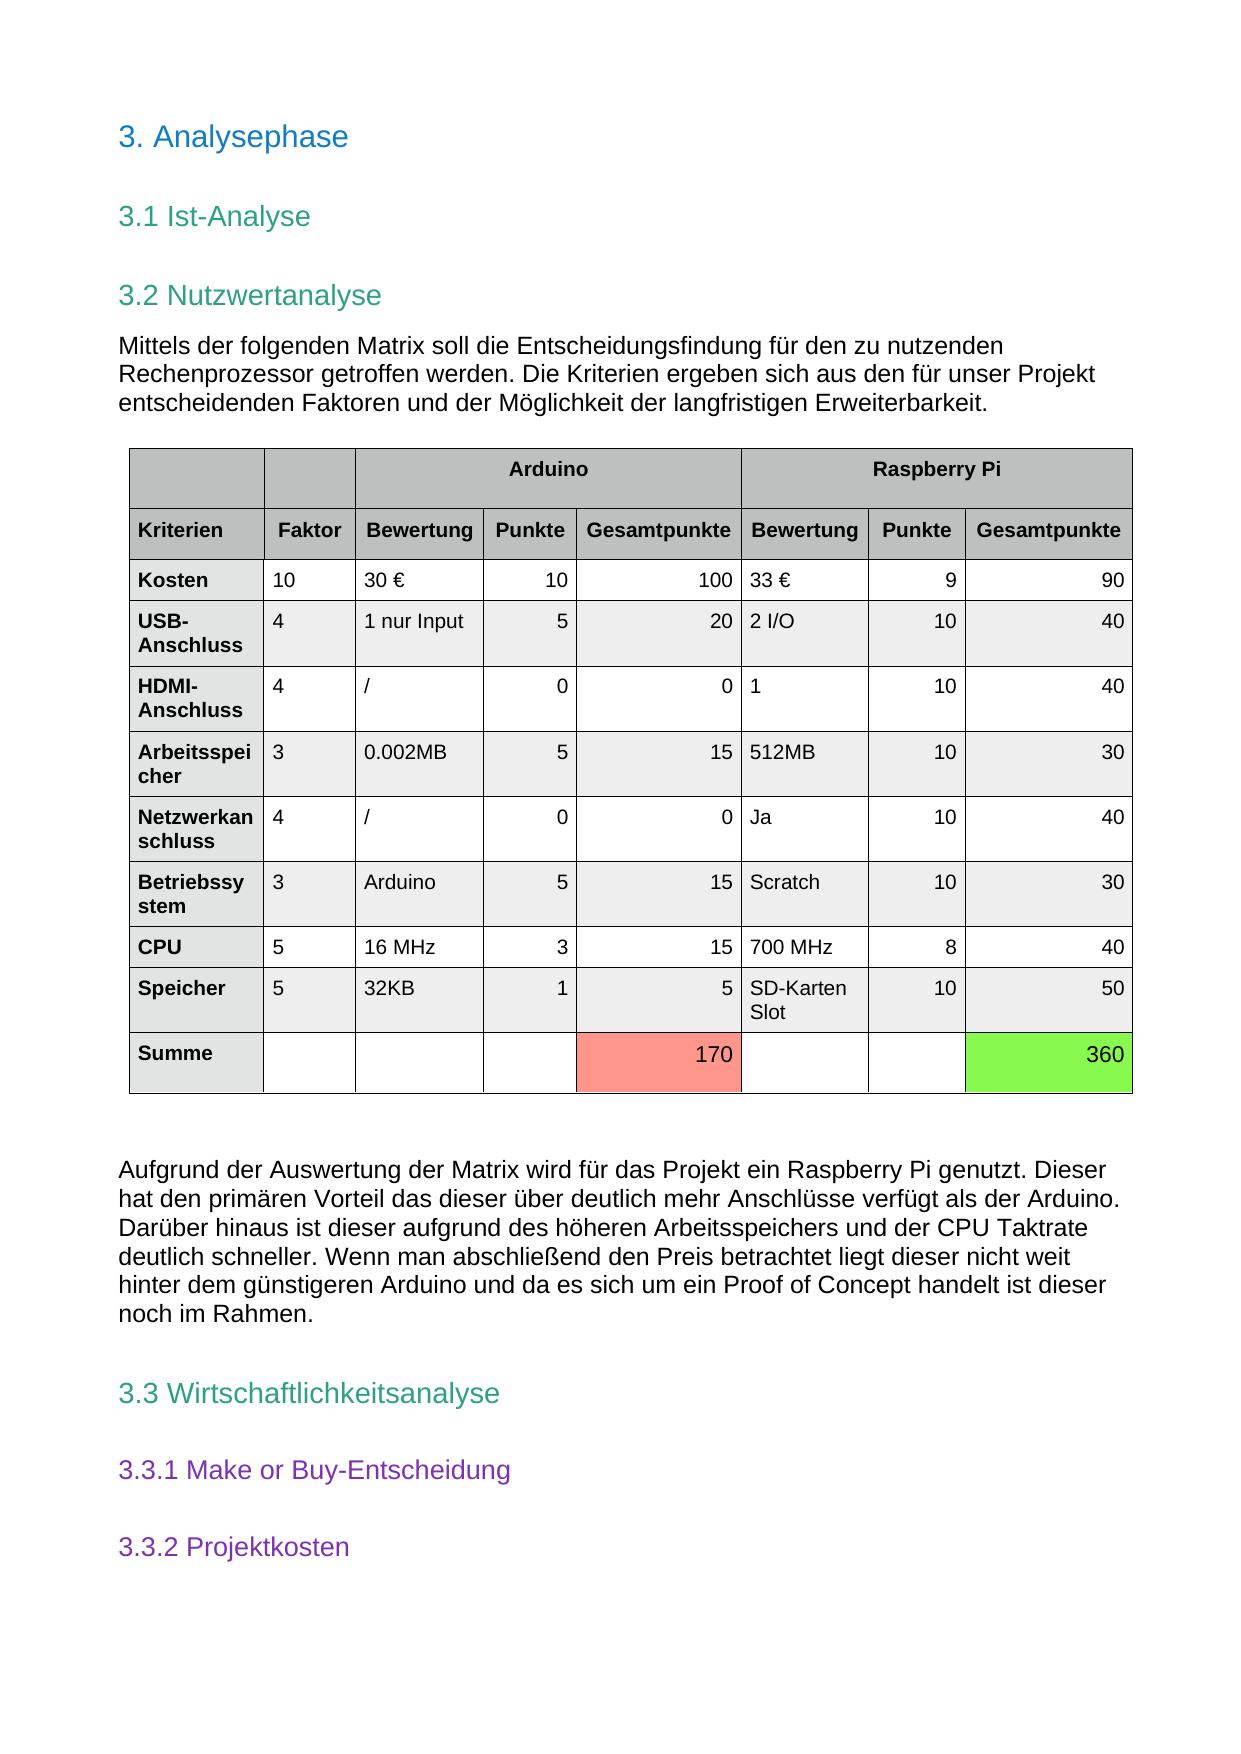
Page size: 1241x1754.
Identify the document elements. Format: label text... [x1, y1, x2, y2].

table_cell 0 [577, 667, 741, 731]
table_cell 700 MHz [742, 927, 868, 967]
table_cell 0.002MB [356, 732, 483, 796]
table_cell USB-Anschluss [130, 601, 263, 666]
text Mittels der folgenden Matrix soll die Entscheidungsfindung für den zu nutzenden Rechenprozessor getroffen werden. Die Kriterien ergeben sich aus den für unser Projekt entscheidenden Faktoren und der Möglichkeit der langfristigen Erweiterbarkeit. [118, 331, 1122, 417]
table_cell 1 [742, 667, 868, 731]
table_cell [356, 1033, 483, 1092]
table_cell 100 [577, 560, 741, 600]
table_cell Punkte [869, 509, 965, 559]
subtitle 3. Analysephase [118, 118, 1122, 154]
table_cell 4 [264, 797, 355, 861]
table_cell 10 [869, 601, 965, 666]
table_cell 5 [264, 927, 355, 967]
table_cell Kriterien [130, 509, 264, 559]
table_cell 40 [966, 601, 1132, 666]
table_cell 40 [966, 927, 1132, 967]
table_cell 50 [966, 968, 1132, 1032]
table_cell Summe [130, 1033, 263, 1092]
table_cell Gesamtpunkte [577, 509, 741, 559]
text 3.2 Nutzwertanalyse [118, 278, 1122, 311]
table_cell Speicher [130, 968, 263, 1032]
table_cell 10 [484, 560, 576, 600]
table_cell 15 [577, 927, 741, 967]
table_cell 1 nur Input [356, 601, 483, 666]
table_header [265, 449, 355, 508]
table_cell 3 [264, 862, 355, 926]
table_cell 10 [869, 797, 965, 861]
table_cell Kosten [130, 560, 263, 600]
table_cell 4 [264, 667, 355, 731]
subtitle 3.3 Wirtschaftlichkeitsanalyse [118, 1376, 1122, 1409]
table_cell 0 [484, 667, 576, 731]
table_cell Ja [742, 797, 868, 861]
table_cell 16 MHz [356, 927, 483, 967]
table_cell Bewertung [356, 509, 483, 559]
table_cell / [356, 667, 483, 731]
table_cell 512MB [742, 732, 868, 796]
table_header [130, 449, 264, 508]
table_cell [484, 1033, 576, 1092]
table_cell 10 [264, 560, 355, 600]
table_cell [742, 1033, 868, 1092]
table_cell 20 [577, 601, 741, 666]
table_cell 40 [966, 797, 1132, 861]
table_cell 8 [869, 927, 965, 967]
table_cell 15 [577, 732, 741, 796]
table_cell 4 [264, 601, 355, 666]
text Aufgrund der Auswertung der Matrix wird für das Projekt ein Raspberry Pi genutzt. Dieser hat den primären Vorteil das dieser über deutlich mehr Anschlüsse verfügt als der Arduino. Darüber hinaus ist dieser aufgrund des höheren Arbeitsspeichers und der CPU Taktrate deutlich schneller. Wenn man abschließend den Preis betrachtet liegt dieser nicht weit hinter dem günstigeren Arduino und da es sich um ein Proof of Concept handelt ist dieser noch im Rahmen. [118, 1155, 1122, 1328]
table_cell Faktor [265, 509, 355, 559]
table_cell 5 [484, 601, 576, 666]
table_cell Bewertung [742, 509, 868, 559]
table_cell 2 I/O [742, 601, 868, 666]
table_cell Arduino [356, 862, 483, 926]
table_header Raspberry Pi [742, 449, 1132, 508]
table_cell Netzwerkanschluss [130, 797, 263, 861]
table_cell / [356, 797, 483, 861]
table_cell [869, 1033, 965, 1092]
table_cell Gesamtpunkte [966, 509, 1132, 559]
table_cell 30 € [356, 560, 483, 600]
table_cell 3 [484, 927, 576, 967]
table_cell 360 [966, 1033, 1132, 1092]
table_cell SD-Karten Slot [742, 968, 868, 1032]
table_cell 0 [577, 797, 741, 861]
table_cell 0 [484, 797, 576, 861]
subtitle 3.1 Ist-Analyse [118, 199, 1122, 233]
table_cell 10 [869, 862, 965, 926]
table_cell Arbeitsspeicher [130, 732, 263, 796]
table_cell 5 [264, 968, 355, 1032]
subtitle 3.3.1 Make or Buy-Entscheidung [118, 1454, 1122, 1486]
table_cell 15 [577, 862, 741, 926]
table_cell 10 [869, 968, 965, 1032]
table_cell 9 [869, 560, 965, 600]
table_cell 5 [484, 862, 576, 926]
table_cell 10 [869, 667, 965, 731]
table_cell Betriebssystem [130, 862, 263, 926]
table_cell 170 [577, 1033, 741, 1092]
table_cell 5 [484, 732, 576, 796]
table_cell Scratch [742, 862, 868, 926]
table_header Arduino [356, 449, 741, 508]
table_cell 5 [577, 968, 741, 1032]
table_cell 40 [966, 667, 1132, 731]
table_cell 33 € [742, 560, 868, 600]
table_cell 3 [264, 732, 355, 796]
table_cell CPU [130, 927, 263, 967]
table_cell 32KB [356, 968, 483, 1032]
table_cell 30 [966, 862, 1132, 926]
table_cell 30 [966, 732, 1132, 796]
table_cell Punkte [484, 509, 576, 559]
table_cell 90 [966, 560, 1132, 600]
table_cell 10 [869, 732, 965, 796]
table_cell 1 [484, 968, 576, 1032]
subtitle 3.3.2 Projektkosten [118, 1531, 1122, 1562]
table_cell [264, 1033, 355, 1092]
table_cell HDMI-Anschluss [130, 667, 263, 731]
